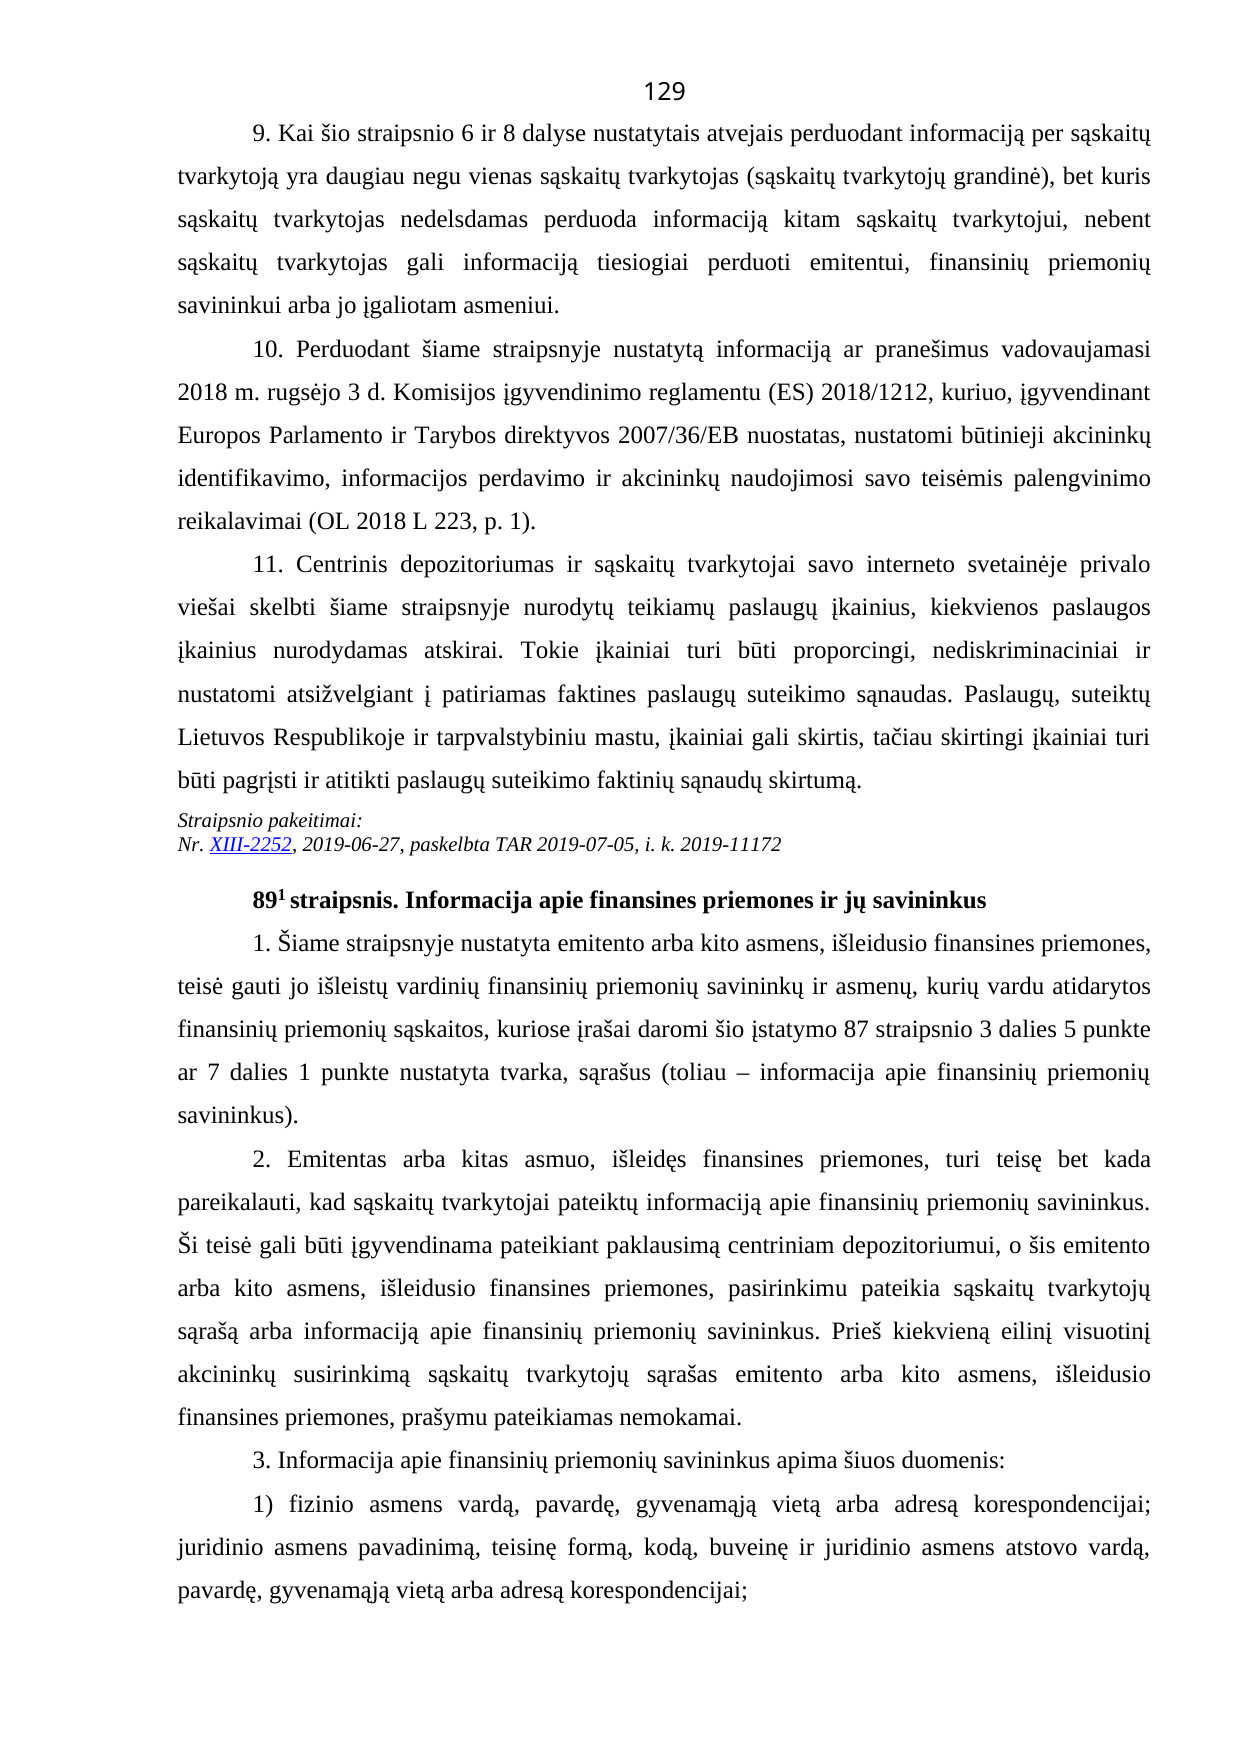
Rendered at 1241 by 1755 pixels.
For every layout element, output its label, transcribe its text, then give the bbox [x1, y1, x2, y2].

text 1) fizinio asmens vardą, pavardę, gyvenamąją vietą arba adresą korespondencijai; juridinio asmens pavadinimą, teisinę formą, kodą, buveinę ir juridinio asmens atstovo vardą, pavardę, gyvenamąją vietą arba adresą korespondencijai; [177, 1489, 1152, 1604]
text 891 straipsnis. Informacija apie finansines priemones ir jų savininkus [177, 885, 1152, 914]
text Nr. XIII-2252, 2019-06-27, paskelbta TAR 2019-07-05, i. k. 2019-11172 [177, 832, 1152, 856]
text 9. Kai šio straipsnio 6 ir 8 dalyse nustatytais atvejais perduodant informaciją per sąskaitų tvarkytoją yra daugiau negu vienas sąskaitų tvarkytojas (sąskaitų tvarkytojų grandinė), bet kuris sąskaitų tvarkytojas nedelsdamas perduoda informaciją kitam sąskaitų tvarkytojui, nebent sąskaitų tvarkytojas gali informaciją tiesiogiai perduoti emitentui, finansinių priemonių savininkui arba jo įgaliotam asmeniui. [177, 118, 1152, 319]
text 10. Perduodant šiame straipsnyje nustatytą informaciją ar pranešimus vadovaujamasi 2018 m. rugsėjo 3 d. Komisijos įgyvendinimo reglamentu (ES) 2018/1212, kuriuo, įgyvendinant Europos Parlamento ir Tarybos direktyvos 2007/36/EB nuostatas, nustatomi būtinieji akcininkų identifikavimo, informacijos perdavimo ir akcininkų naudojimosi savo teisėmis palengvinimo reikalavimai (OL 2018 L 223, p. 1). [177, 334, 1152, 535]
text Straipsnio pakeitimai: [177, 808, 1152, 832]
text 11. Centrinis depozitoriumas ir sąskaitų tvarkytojai savo interneto svetainėje privalo viešai skelbti šiame straipsnyje nurodytų teikiamų paslaugų įkainius, kiekvienos paslaugos įkainius nurodydamas atskirai. Tokie įkainiai turi būti proporcingi, nediskriminaciniai ir nustatomi atsižvelgiant į patiriamas faktines paslaugų suteikimo sąnaudas. Paslaugų, suteiktų Lietuvos Respublikoje ir tarpvalstybiniu mastu, įkainiai gali skirtis, tačiau skirtingi įkainiai turi būti pagrįsti ir atitikti paslaugų suteikimo faktinių sąnaudų skirtumą. [177, 549, 1152, 794]
text 1. Šiame straipsnyje nustatyta emitento arba kito asmens, išleidusio finansines priemones, teisė gauti jo išleistų vardinių finansinių priemonių savininkų ir asmenų, kurių vardu atidarytos finansinių priemonių sąskaitos, kuriose įrašai daromi šio įstatymo 87 straipsnio 3 dalies 5 punkte ar 7 dalies 1 punkte nustatyta tvarka, sąrašus (toliau – informacija apie finansinių priemonių savininkus). [177, 928, 1152, 1129]
text 3. Informacija apie finansinių priemonių savininkus apima šiuos duomenis: [177, 1446, 1152, 1474]
text 2. Emitentas arba kitas asmuo, išleidęs finansines priemones, turi teisę bet kada pareikalauti, kad sąskaitų tvarkytojai pateiktų informaciją apie finansinių priemonių savininkus. Ši teisė gali būti įgyvendinama pateikiant paklausimą centriniam depozitoriumui, o šis emitento arba kito asmens, išleidusio finansines priemones, pasirinkimu pateikia sąskaitų tvarkytojų sąrašą arba informaciją apie finansinių priemonių savininkus. Prieš kiekvieną eilinį visuotinį akcininkų susirinkimą sąskaitų tvarkytojų sąrašas emitento arba kito asmens, išleidusio finansines priemones, prašymu pateikiamas nemokamai. [177, 1144, 1152, 1431]
